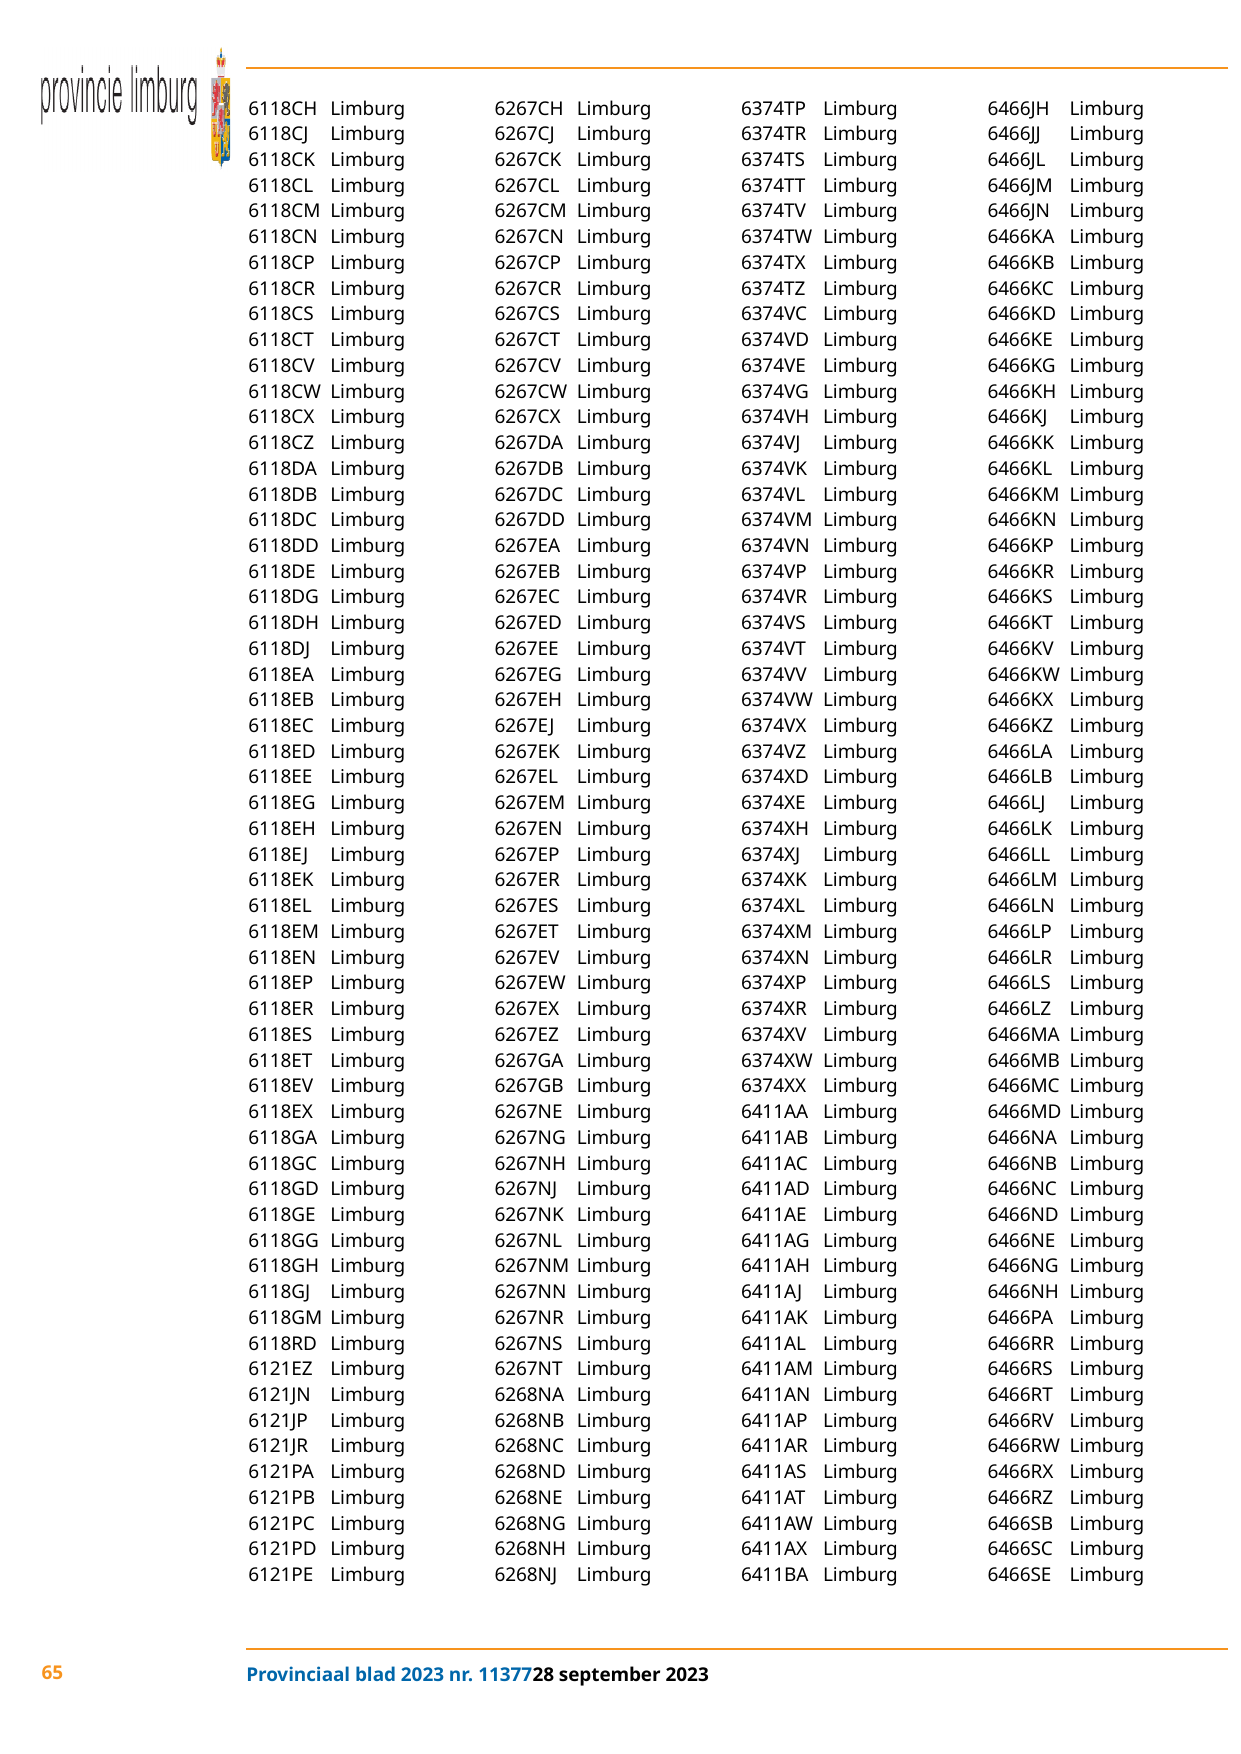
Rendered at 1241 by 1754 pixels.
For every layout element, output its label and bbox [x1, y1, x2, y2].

picture [41, 47, 231, 172]
